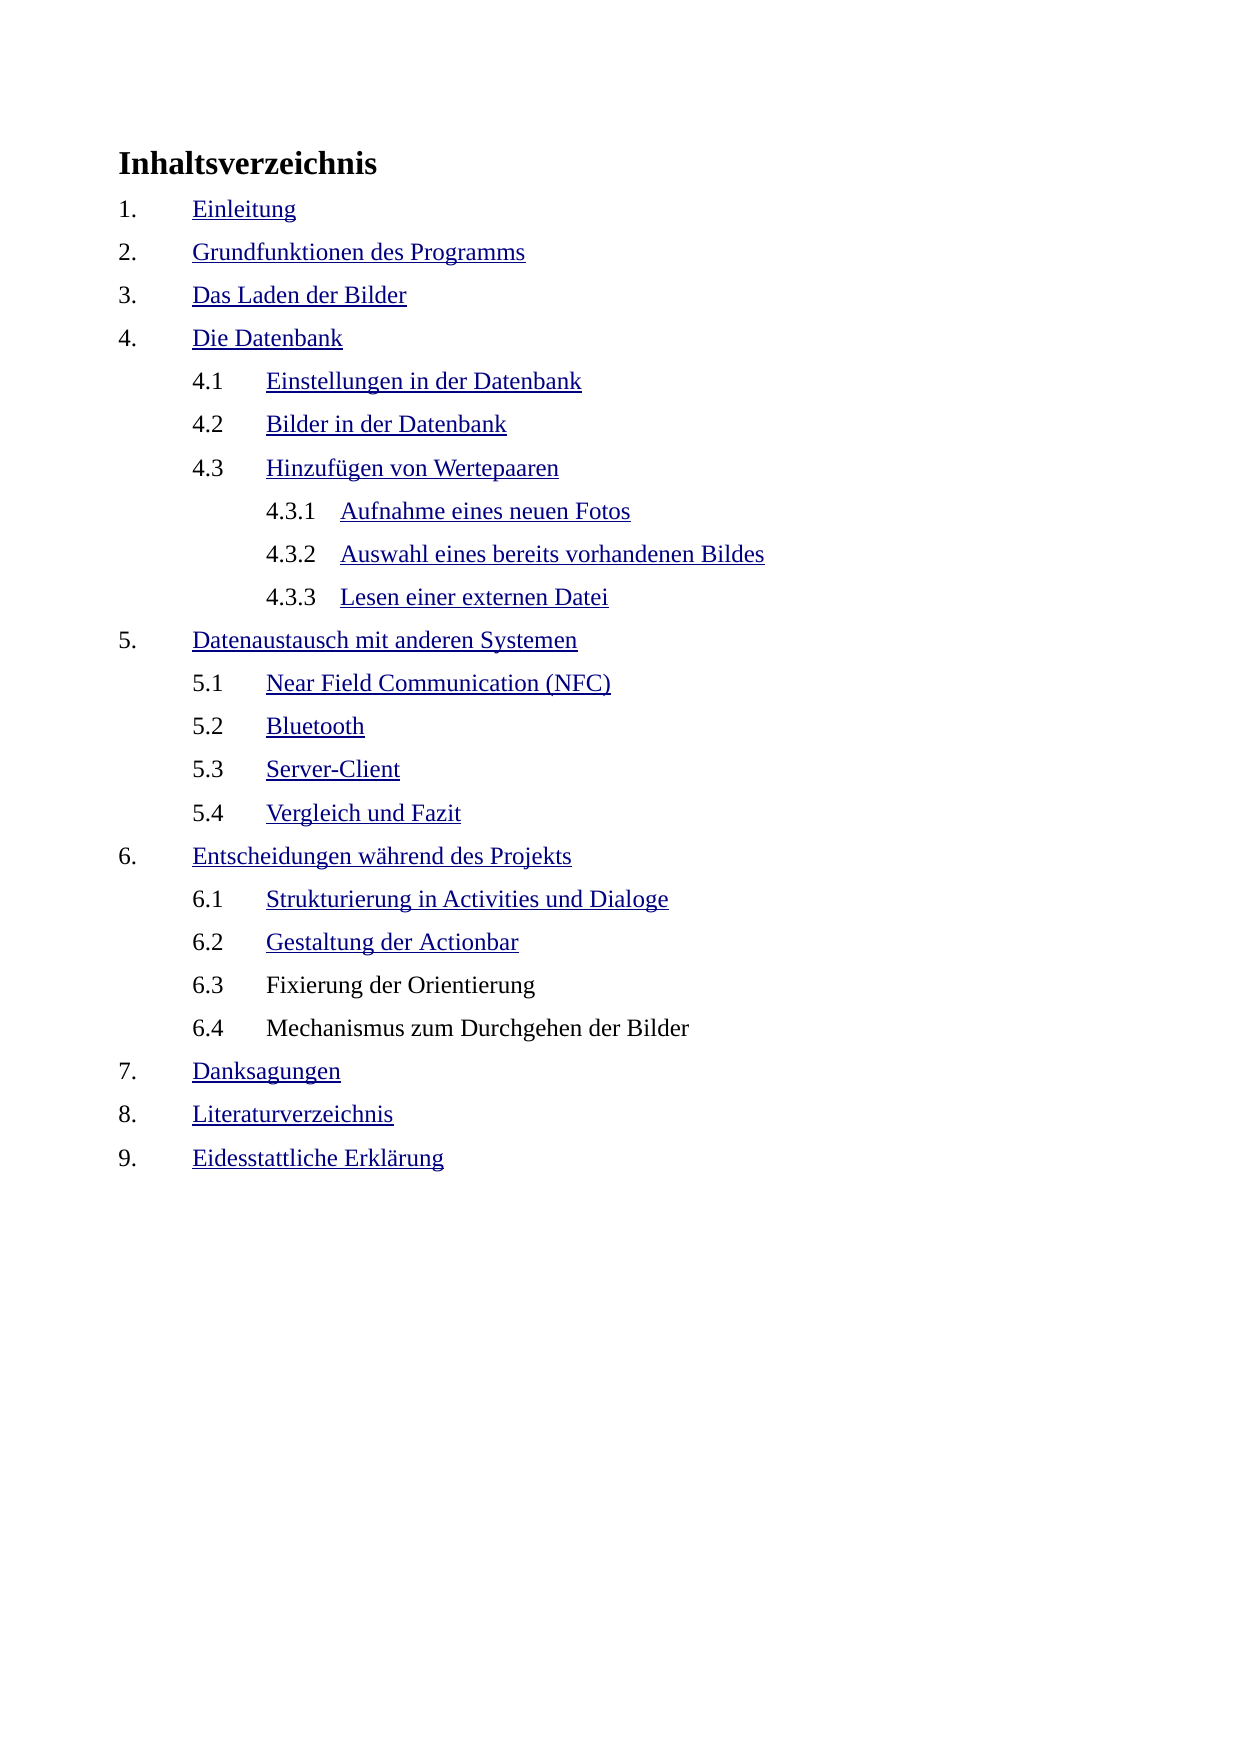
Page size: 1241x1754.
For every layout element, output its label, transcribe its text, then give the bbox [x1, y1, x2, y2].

text 4.3.1 Aufnahme eines neuen Fotos [118, 496, 1122, 524]
text 5.1 Near Field Communication (NFC) [118, 668, 1122, 697]
text 5.4 Vergleich und Fazit [118, 798, 1122, 826]
text 5.2 Bluetooth [118, 711, 1122, 740]
text 5.3 Server-Client [118, 754, 1122, 783]
text 6. Entscheidungen während des Projekts [118, 841, 1122, 869]
text 4.3.3 Lesen einer externen Datei [118, 582, 1122, 611]
text 7. Danksagungen [118, 1056, 1122, 1085]
text 6.1 Strukturierung in Activities und Dialoge [118, 884, 1122, 913]
text 8. Literaturverzeichnis [118, 1099, 1122, 1128]
text 6.3 Fixierung der Orientierung [118, 970, 1122, 999]
text 4.3 Hinzufügen von Wertepaaren [118, 453, 1122, 481]
text 4.3.2 Auswahl eines bereits vorhandenen Bildes [118, 539, 1122, 568]
text 3. Das Laden der Bilder [118, 280, 1122, 309]
text 6.2 Gestaltung der Actionbar [118, 927, 1122, 956]
text 4. Die Datenbank [118, 323, 1122, 352]
subtitle Inhaltsverzeichnis [118, 143, 1122, 181]
text 4.2 Bilder in der Datenbank [118, 409, 1122, 438]
text 1. Einleitung [118, 194, 1122, 223]
text 6.4 Mechanismus zum Durchgehen der Bilder [118, 1013, 1122, 1042]
text 5. Datenaustausch mit anderen Systemen [118, 625, 1122, 654]
text 4.1 Einstellungen in der Datenbank [118, 366, 1122, 395]
text 2. Grundfunktionen des Programms [118, 237, 1122, 266]
text 9. Eidesstattliche Erklärung [118, 1143, 1122, 1171]
